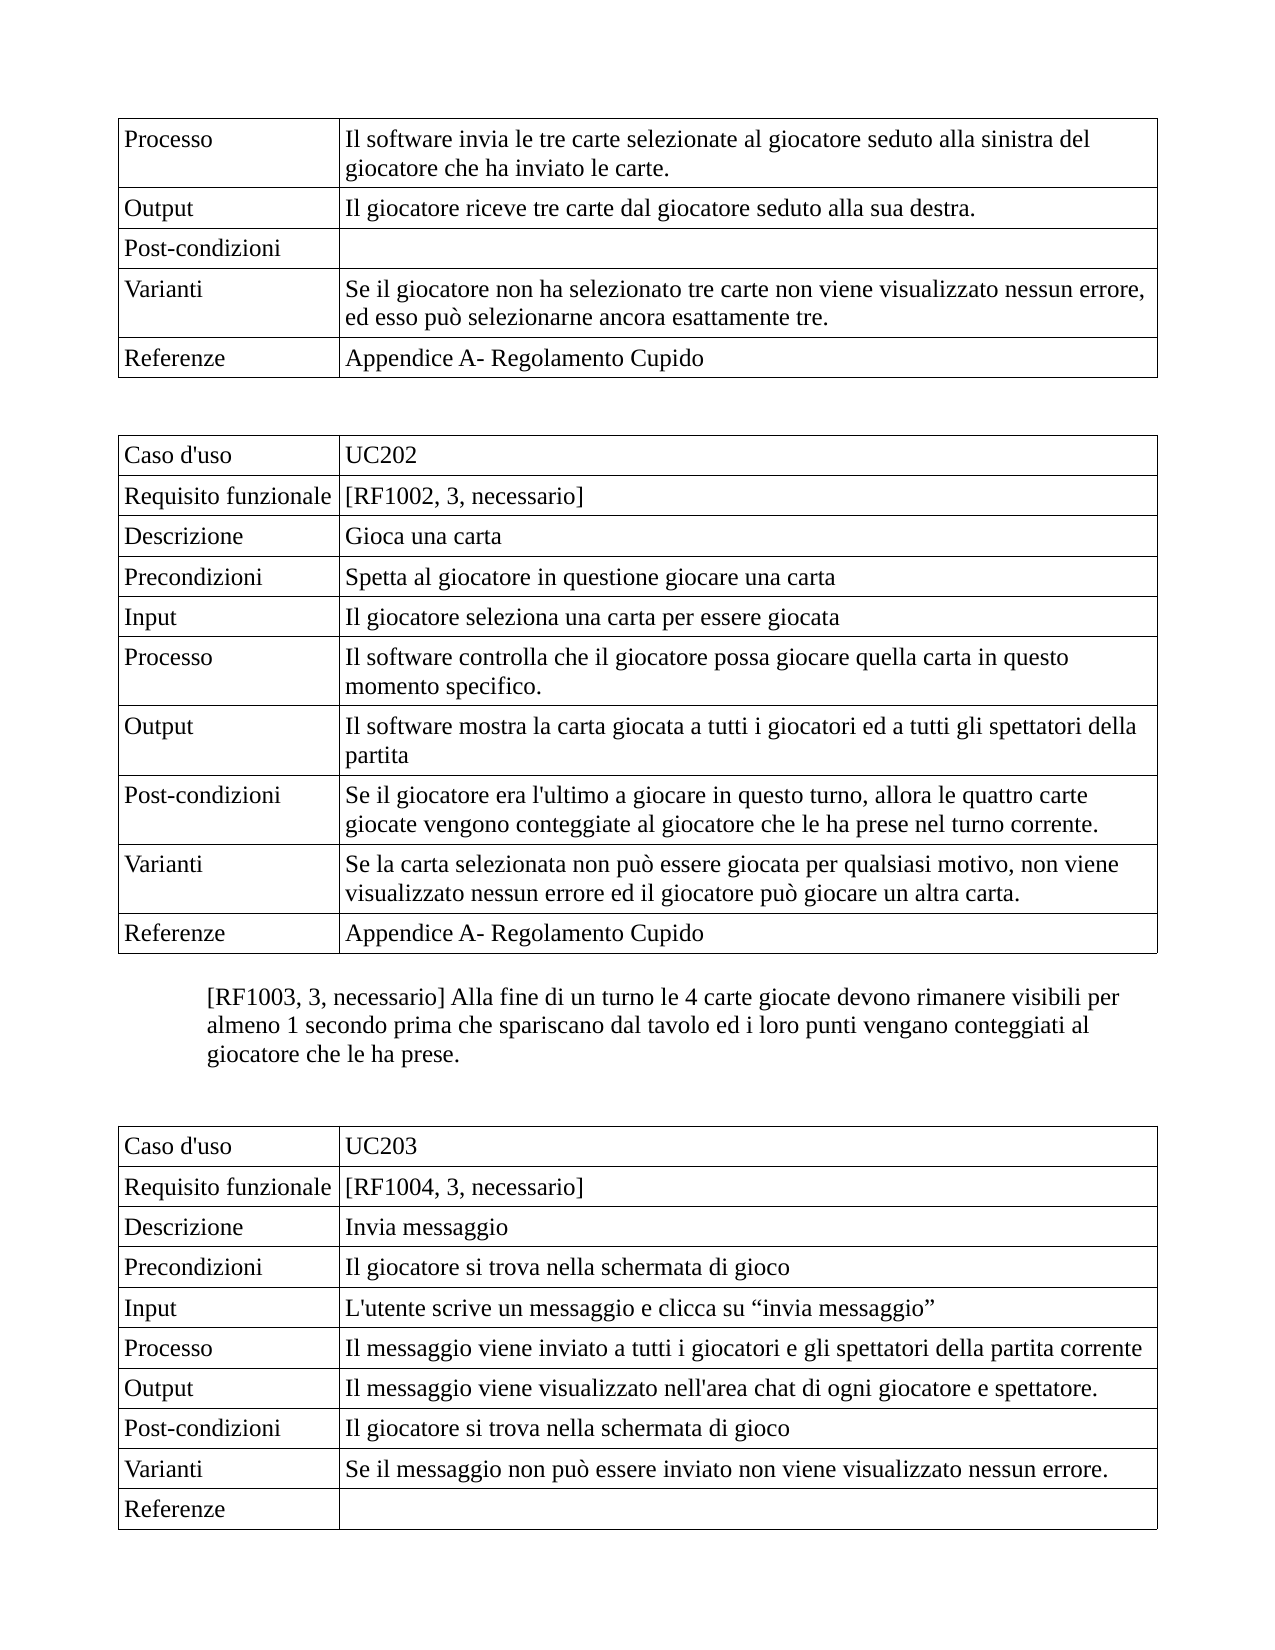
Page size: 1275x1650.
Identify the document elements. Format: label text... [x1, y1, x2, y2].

table_cell Il giocatore seleziona una carta per essere giocata [340, 597, 1157, 636]
table_cell Processo [119, 119, 339, 187]
table_cell Output [119, 706, 339, 774]
table_cell Il messaggio viene visualizzato nell'area chat di ogni giocatore e spettatore. [340, 1369, 1157, 1408]
table_cell Requisito funzionale [119, 1167, 339, 1206]
table_cell Invia messaggio [340, 1207, 1157, 1246]
table_cell Processo [119, 637, 339, 705]
table_cell Il software invia le tre carte selezionate al giocatore seduto alla sinistra del giocatore che ha inviato le carte. [340, 119, 1157, 187]
table_cell Il software controlla che il giocatore possa giocare quella carta in questo momento specifico. [340, 637, 1157, 705]
table_cell Output [119, 1369, 339, 1408]
table_cell Il giocatore si trova nella schermata di gioco [340, 1409, 1157, 1448]
table_cell Post-condizioni [119, 776, 339, 843]
table_cell Appendice A- Regolamento Cupido [340, 914, 1157, 953]
table_cell Spetta al giocatore in questione giocare una carta [340, 557, 1157, 596]
table_cell Descrizione [119, 1207, 339, 1246]
table_cell Referenze [119, 338, 339, 377]
table_cell Se il giocatore non ha selezionato tre carte non viene visualizzato nessun errore, ed esso può selezionarne ancora esattamente tre. [340, 269, 1157, 337]
table_header Caso d'uso [119, 1127, 339, 1166]
table_cell Appendice A- Regolamento Cupido [340, 338, 1157, 377]
table_cell Precondizioni [119, 557, 339, 596]
table_cell Output [119, 188, 339, 227]
table_header UC203 [340, 1127, 1157, 1166]
table_cell Il giocatore si trova nella schermata di gioco [340, 1247, 1157, 1287]
table_cell Post-condizioni [119, 229, 339, 268]
table_cell Processo [119, 1328, 339, 1367]
table_cell Se il giocatore era l'ultimo a giocare in questo turno, allora le quattro carte giocate vengono conteggiate al giocatore che le ha prese nel turno corrente. [340, 776, 1157, 843]
table_cell Il software mostra la carta giocata a tutti i giocatori ed a tutti gli spettatori della partita [340, 706, 1157, 774]
table_cell Varianti [119, 845, 339, 913]
table_cell L'utente scrive un messaggio e clicca su “invia messaggio” [340, 1288, 1157, 1327]
table_cell [340, 229, 1157, 268]
table_cell Il giocatore riceve tre carte dal giocatore seduto alla sua destra. [340, 188, 1157, 227]
table_cell Varianti [119, 269, 339, 337]
table_cell Requisito funzionale [119, 476, 339, 515]
table_cell Varianti [119, 1449, 339, 1488]
table_cell Referenze [119, 914, 339, 953]
table_cell [340, 1489, 1157, 1529]
text [RF1003, 3, necessario] Alla fine di un turno le 4 carte giocate devono rimanere visibili per almeno 1 secondo prima che spariscano dal tavolo ed i loro punti vengano conteggiati al giocatore che le ha prese. [207, 982, 1157, 1068]
table_cell Il messaggio viene inviato a tutti i giocatori e gli spettatori della partita corrente [340, 1328, 1157, 1367]
table_cell Input [119, 1288, 339, 1327]
table_cell [RF1004, 3, necessario] [340, 1167, 1157, 1206]
table_cell Se la carta selezionata non può essere giocata per qualsiasi motivo, non viene visualizzato nessun errore ed il giocatore può giocare un altra carta. [340, 845, 1157, 913]
table_cell Precondizioni [119, 1247, 339, 1287]
table_cell Post-condizioni [119, 1409, 339, 1448]
table_cell [RF1002, 3, necessario] [340, 476, 1157, 515]
table_header Caso d'uso [119, 436, 339, 475]
table_cell Referenze [119, 1489, 339, 1529]
table_cell Input [119, 597, 339, 636]
table_cell Se il messaggio non può essere inviato non viene visualizzato nessun errore. [340, 1449, 1157, 1488]
table_header UC202 [340, 436, 1157, 475]
table_cell Gioca una carta [340, 516, 1157, 556]
table_cell Descrizione [119, 516, 339, 556]
